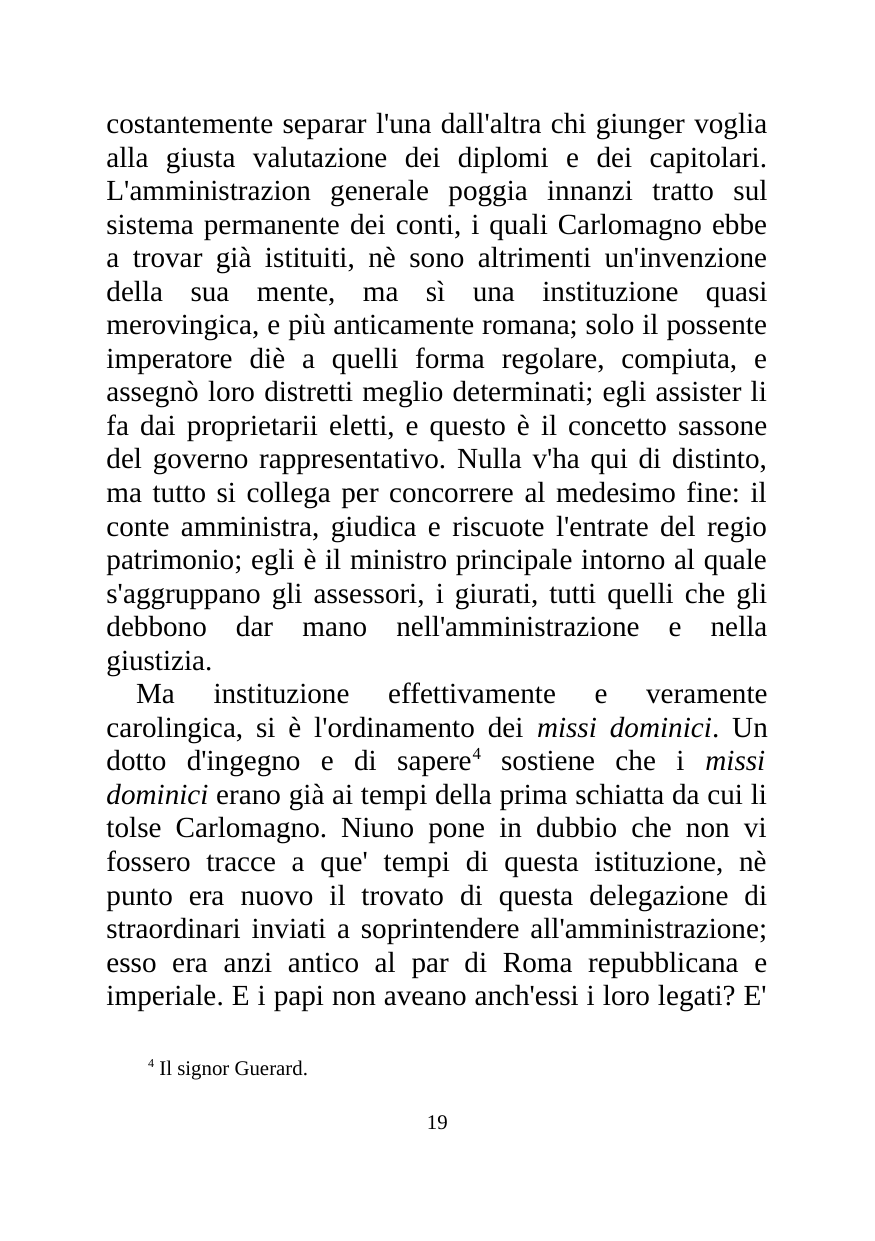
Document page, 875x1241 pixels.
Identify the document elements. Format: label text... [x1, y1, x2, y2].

text costantemente separar l'una dall'altra chi giunger voglia alla giusta valutazione dei diplomi e dei capitolari. L'amministrazion generale poggia innanzi tratto sul sistema permanente dei conti, i quali Carlomagno ebbe a trovar già istituiti, nè sono altrimenti un'invenzione della sua mente, ma sì una instituzione quasi merovingica, e più anticamente romana; solo il possente imperatore diè a quelli forma regolare, compiuta, e assegnò loro distretti meglio determinati; egli assister li fa dai proprietarii eletti, e questo è il concetto sassone del governo rappresentativo. Nulla v'ha qui di distinto, ma tutto si collega per concorrere al medesimo fine: il conte amministra, giudica e riscuote l'entrate del regio patrimonio; egli è il ministro principale intorno al quale s'aggruppano gli assessori, i giurati, tutti quelli che gli debbono dar mano nell'amministrazione e nella giustizia. [106, 106, 768, 676]
text Ma instituzione effettivamente e veramente carolingica, si è l'ordinamento dei missi dominici. Un dotto d'ingegno e di sapere sostiene che i missi dominici erano già ai tempi della prima schiatta da cui li tolse Carlomagno. Niuno pone in dubbio che non vi fossero tracce a que' tempi di questa istituzione, nè punto era nuovo il trovato di questa delegazione di straordinari inviati a soprintendere all'amministrazione; esso era anzi antico al par di Roma repubblicana e imperiale. E i papi non aveano anch'essi i loro legati? E' [106, 676, 768, 1012]
text Il signor Guerard. [106, 1056, 768, 1080]
